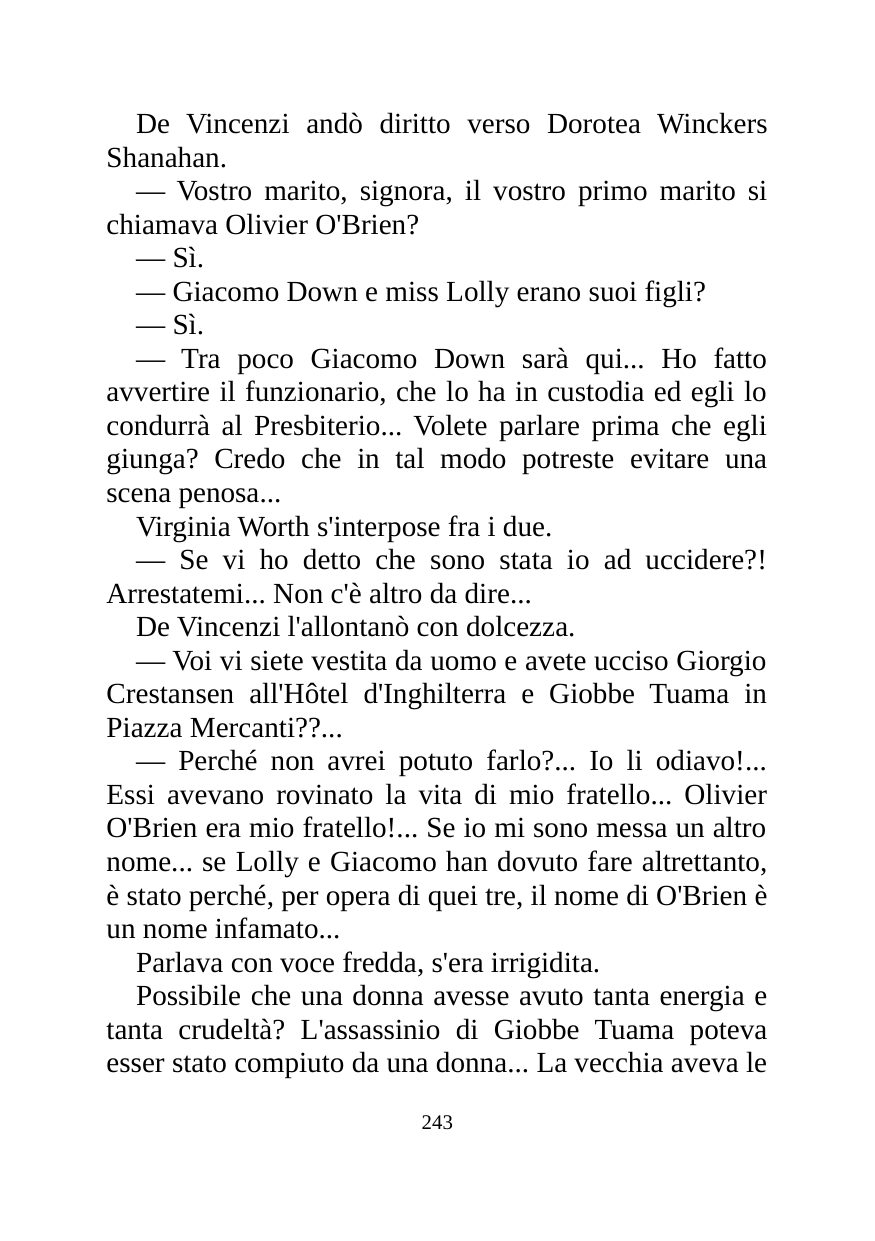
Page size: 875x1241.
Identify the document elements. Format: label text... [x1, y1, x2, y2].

text — Voi vi siete vestita da uomo e avete ucciso Giorgio Crestansen all'Hôtel d'Inghilterra e Giobbe Tuama in Piazza Mercanti??... [106, 643, 768, 743]
text — Vostro marito, signora, il vostro primo marito si chiamava Olivier O'Brien? [106, 173, 768, 240]
text — Tra poco Giacomo Down sarà qui... Ho fatto avvertire il funzionario, che lo ha in custodia ed egli lo condurrà al Presbiterio... Volete parlare prima che egli giunga? Credo che in tal modo potreste evitare una scena penosa... [106, 341, 768, 509]
text De Vincenzi andò diritto verso Dorotea Winckers Shanahan. [106, 106, 768, 173]
text Possibile che una donna avesse avuto tanta energia e tanta crudeltà? L'assassinio di Giobbe Tuama poteva esser stato compiuto da una donna... La vecchia aveva le [106, 978, 768, 1079]
text — Sì. [106, 307, 768, 341]
text Parlava con voce fredda, s'era irrigidita. [106, 945, 768, 978]
text — Se vi ho detto che sono stata io ad uccidere?! Arrestatemi... Non c'è altro da dire... [106, 542, 768, 609]
text De Vincenzi l'allontanò con dolcezza. [106, 609, 768, 643]
text — Sì. [106, 240, 768, 274]
text — Giacomo Down e miss Lolly erano suoi figli? [106, 274, 768, 307]
text Virginia Worth s'interpose fra i due. [106, 509, 768, 542]
text — Perché non avrei potuto farlo?... Io li odiavo!... Essi avevano rovinato la vita di mio fratello... Olivier O'Brien era mio fratello!... Se io mi sono messa un altro nome... se Lolly e Giacomo han dovuto fare altrettanto, è stato perché, per opera di quei tre, il nome di O'Brien è un nome infamato... [106, 743, 768, 945]
